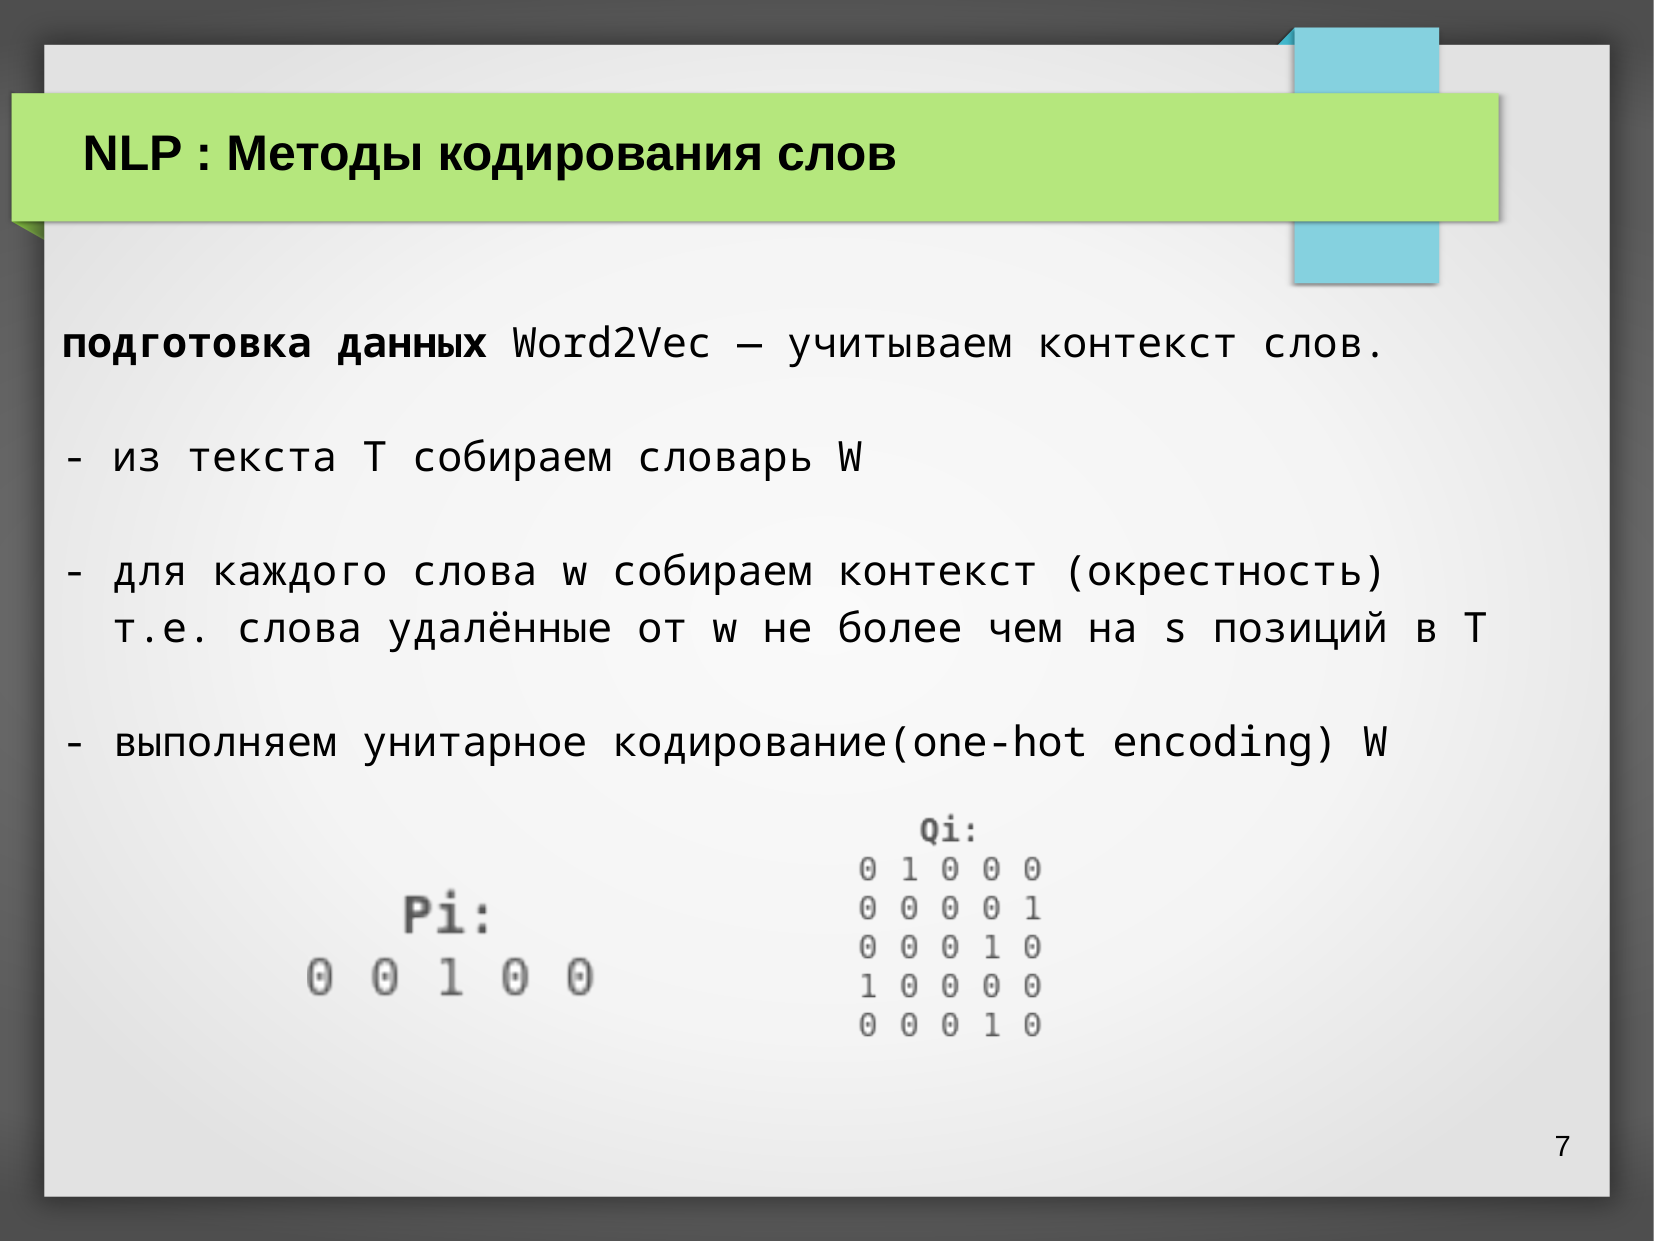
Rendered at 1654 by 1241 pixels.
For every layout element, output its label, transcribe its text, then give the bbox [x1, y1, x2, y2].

title NLP : Методы кодирования слов [82, 121, 1028, 187]
picture [0, 0, 1654, 1241]
text_box подготовка данных Word2Vec — учитываем контекст слов. - из текста T собираем словарь W - для каждого слова w собираем контекст (окрестность) т.е. слова удалённые от w не более чем на s позиций в T - выполняем унитарное кодирование(one-hot encoding) W [47, 248, 1595, 927]
